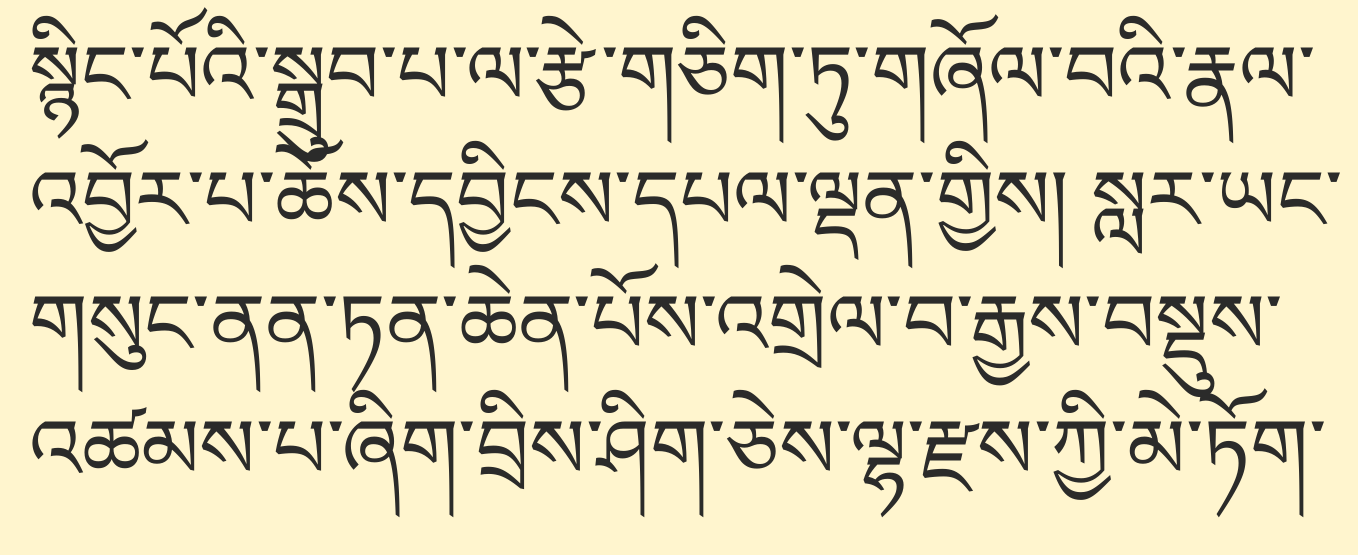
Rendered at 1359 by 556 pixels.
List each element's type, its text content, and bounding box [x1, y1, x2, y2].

text སྙིང་པོའི་སྒྲུབ་པ་ལ་རྩེ་གཅིག་ཏུ་གཞོལ་བའི་རྣལ་འབྱོར་པ་ཆོས་དབྱིངས་དཔལ་ལྡན་གྱིས། སླར་ཡང་གསུང་ནན་ཏན་ཆེན་པོས་འགྲེལ་བ་རྒྱས་བསྡུས་འཚམས་པ་ཞིག་བྲིས་ཤིག་ཅེས་ལྷ་རྫས་ཀྱི་མེ་ཏོག་ [29, 29, 1346, 513]
